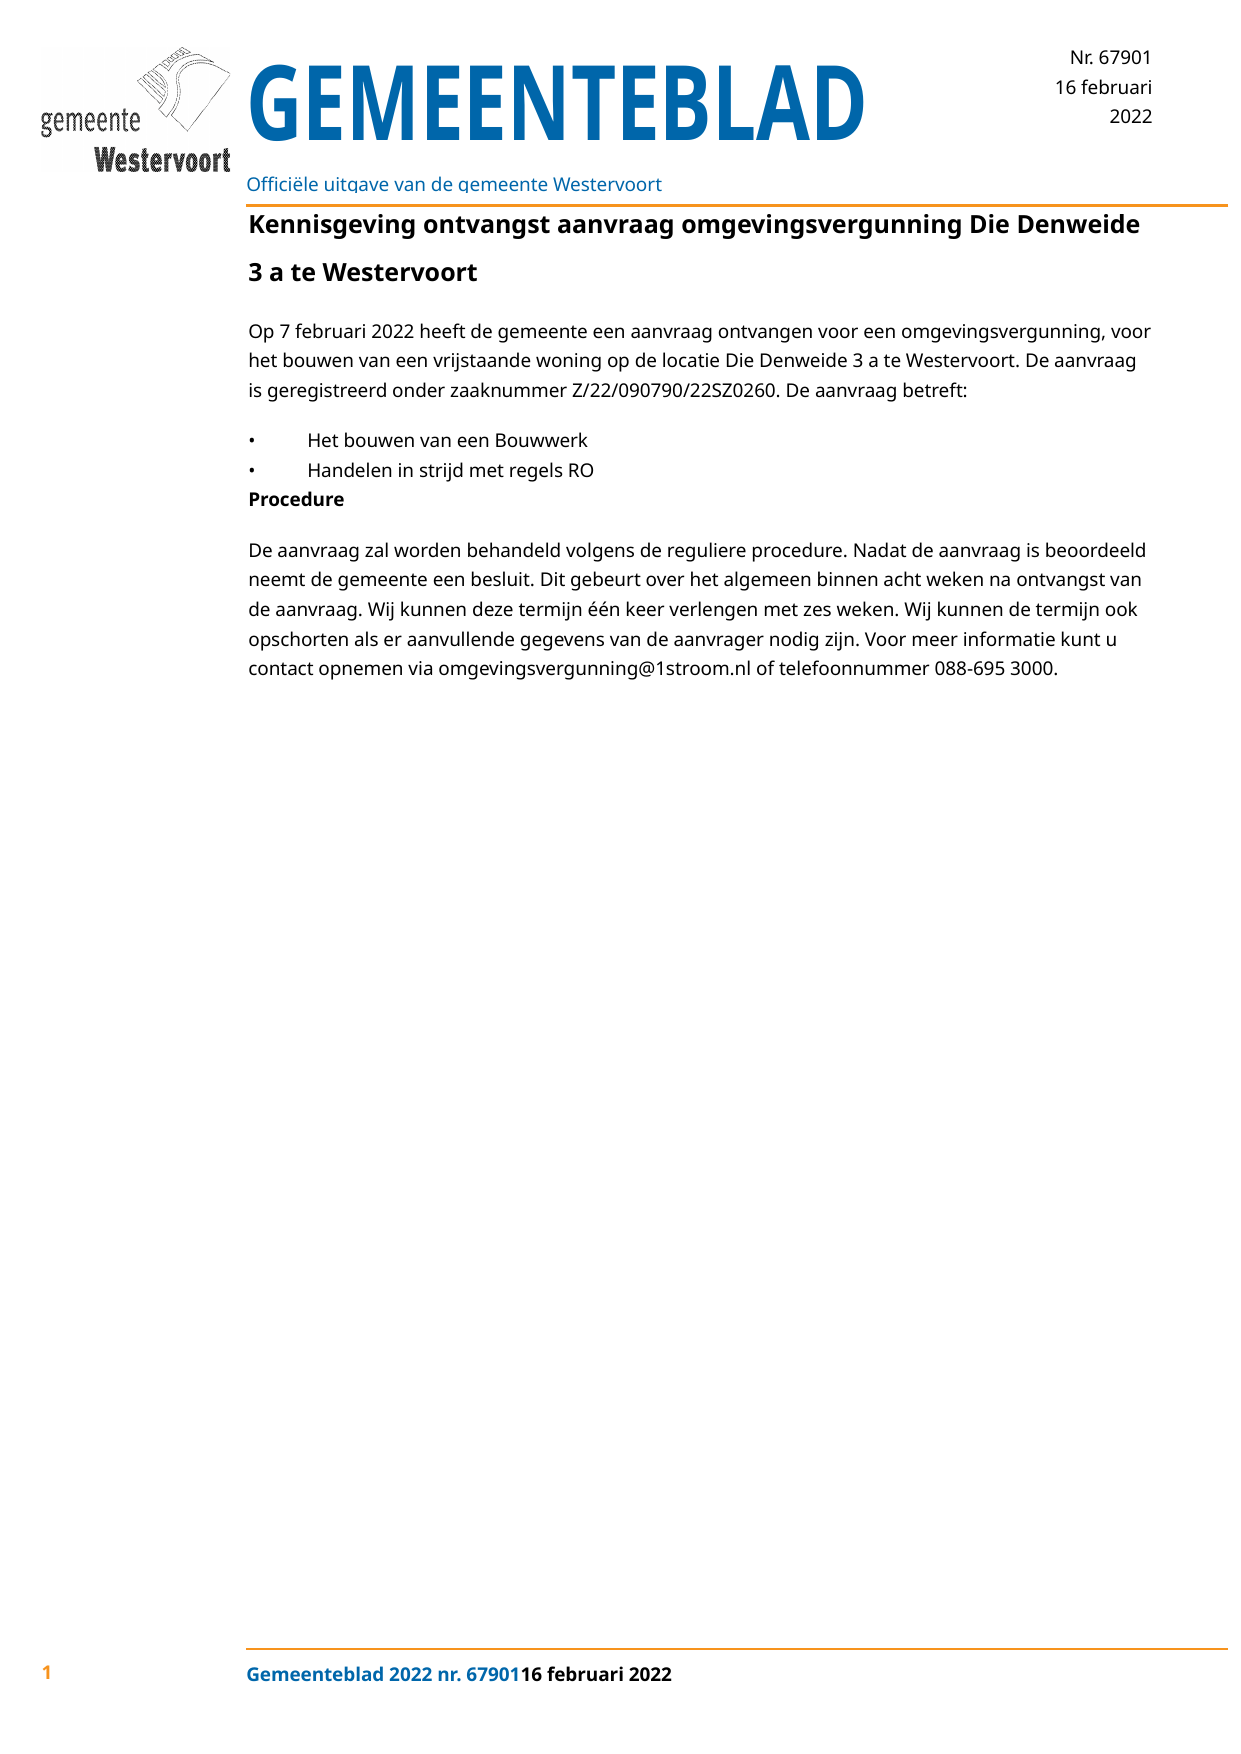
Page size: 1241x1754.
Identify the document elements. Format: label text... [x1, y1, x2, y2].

list Handelen in strijd met regels RO [248, 457, 1152, 483]
picture [41, 47, 231, 172]
text De aanvraag zal worden behandeld volgens de reguliere procedure. Nadat de aanvraag is beoordeeld neemt de gemeente een besluit. Dit gebeurt over het algemeen binnen acht weken na ontvangst van de aanvraag. Wij kunnen deze termijn één keer verlengen met zes weken. Wij kunnen de termijn ook opschorten als er aanvullende gegevens van de aanvrager nodig zijn. Voor meer informatie kunt u contact opnemen via omgevingsvergunning@1stroom.nl of telefoonnummer 088-695 3000. [248, 537, 1152, 681]
text Kennisgeving ontvangst aanvraag omgevingsvergunning Die Denweide 3 a te Westervoort [248, 207, 1152, 288]
list Het bouwen van een Bouwwerk [248, 427, 1152, 453]
text Procedure [248, 487, 1152, 512]
text Op 7 februari 2022 heeft de gemeente een aanvraag ontvangen voor een omgevingsvergunning, voor het bouwen van een vrijstaande woning op de locatie Die Denweide 3 a te Westervoort. De aanvraag is geregistreerd onder zaaknummer Z/22/090790/22SZ0260. De aanvraag betreft: [248, 318, 1152, 403]
